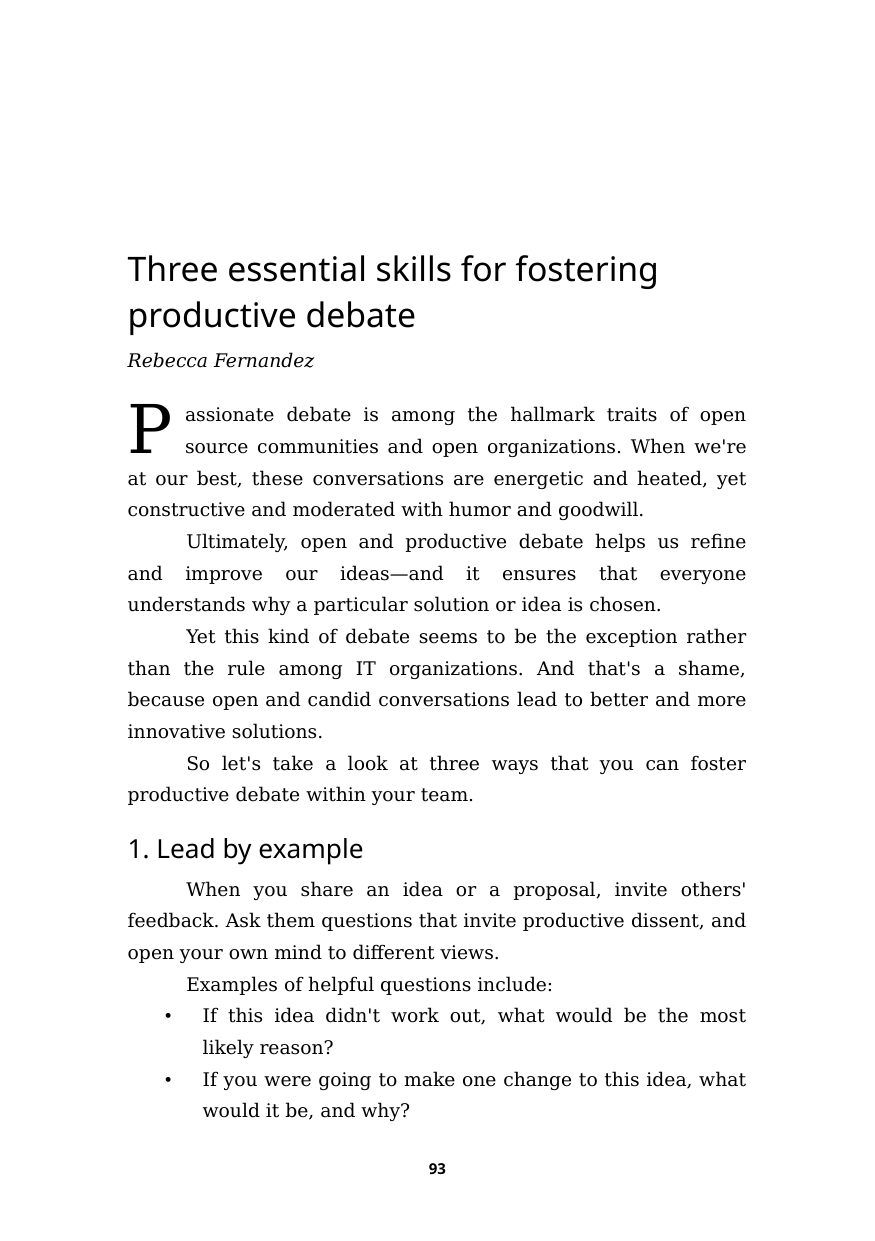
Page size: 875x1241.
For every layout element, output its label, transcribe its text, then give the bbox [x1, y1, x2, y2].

text Yet this kind of debate seems to be the exception rather than the rule among IT organizations. And that's a shame, because open and candid conversations lead to better and more innovative solutions. [127, 626, 747, 743]
text So let's take a look at three ways that you can foster productive debate within your team. [127, 753, 747, 806]
text Rebecca Fernandez [127, 350, 747, 372]
text When you share an idea or a proposal, invite others' feedback. Ask them questions that invite productive dissent, and open your own mind to different views. [127, 879, 747, 964]
text Ultimately, open and productive debate helps us refine and improve our ideas—and it ensures that everyone understands why a particular solution or idea is chosen. [127, 531, 747, 616]
subtitle 1. Lead by example [127, 831, 747, 866]
subtitle Three essential skills for fostering productive debate [127, 246, 747, 338]
list If this idea didn't work out, what would be the most likely reason? [165, 1006, 747, 1059]
text Examples of helpful questions include: [127, 974, 747, 996]
list If you were going to make one change to this idea, what would it be, and why? [165, 1069, 747, 1122]
text Passionate debate is among the hallmark traits of open source communities and open organizations. When we're at our best, these conversations are energetic and heated, yet constructive and moderated with humor and goodwill. [127, 404, 747, 521]
